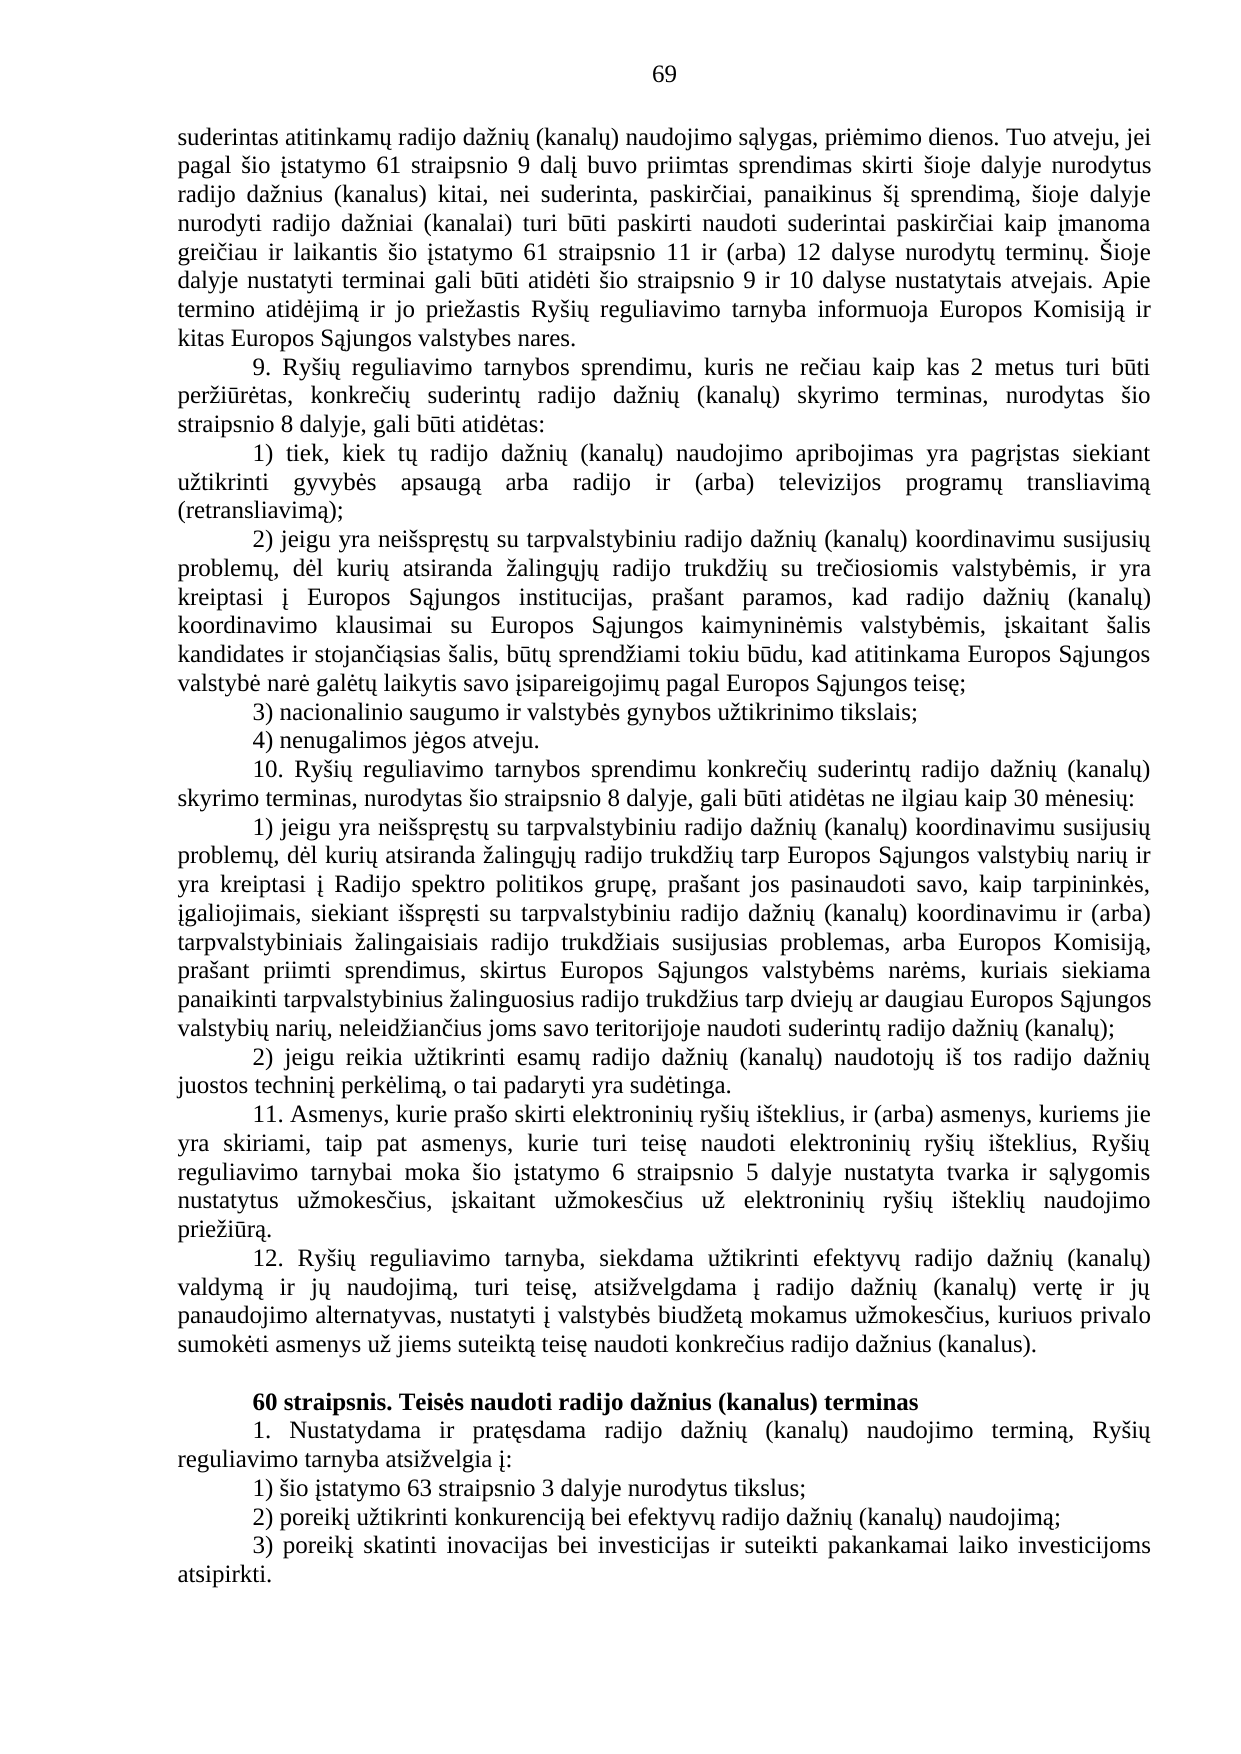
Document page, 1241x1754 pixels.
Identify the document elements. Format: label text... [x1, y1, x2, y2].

text suderintas atitinkamų radijo dažnių (kanalų) naudojimo sąlygas, priėmimo dienos. Tuo atveju, jei pagal šio įstatymo 61 straipsnio 9 dalį buvo priimtas sprendimas skirti šioje dalyje nurodytus radijo dažnius (kanalus) kitai, nei suderinta, paskirčiai, panaikinus šį sprendimą, šioje dalyje nurodyti radijo dažniai (kanalai) turi būti paskirti naudoti suderintai paskirčiai kaip įmanoma greičiau ir laikantis šio įstatymo 61 straipsnio 11 ir (arba) 12 dalyse nurodytų terminų. Šioje dalyje nustatyti terminai gali būti atidėti šio straipsnio 9 ir 10 dalyse nustatytais atvejais. Apie termino atidėjimą ir jo priežastis Ryšių reguliavimo tarnyba informuoja Europos Komisiją ir kitas Europos Sąjungos valstybes nares. [177, 122, 1152, 352]
text 10. Ryšių reguliavimo tarnybos sprendimu konkrečių suderintų radijo dažnių (kanalų) skyrimo terminas, nurodytas šio straipsnio 8 dalyje, gali būti atidėtas ne ilgiau kaip 30 mėnesių: [177, 754, 1152, 812]
text 9. Ryšių reguliavimo tarnybos sprendimu, kuris ne rečiau kaip kas 2 metus turi būti peržiūrėtas, konkrečių suderintų radijo dažnių (kanalų) skyrimo terminas, nurodytas šio straipsnio 8 dalyje, gali būti atidėtas: [177, 352, 1152, 438]
text 3) poreikį skatinti inovacijas bei investicijas ir suteikti pakankamai laiko investicijoms atsipirkti. [177, 1531, 1152, 1588]
text 2) poreikį užtikrinti konkurenciją bei efektyvų radijo dažnių (kanalų) naudojimą; [177, 1502, 1152, 1531]
text 2) jeigu reikia užtikrinti esamų radijo dažnių (kanalų) naudotojų iš tos radijo dažnių juostos techninį perkėlimą, o tai padaryti yra sudėtinga. [177, 1042, 1152, 1099]
text 11. Asmenys, kurie prašo skirti elektroninių ryšių išteklius, ir (arba) asmenys, kuriems jie yra skiriami, taip pat asmenys, kurie turi teisę naudoti elektroninių ryšių išteklius, Ryšių reguliavimo tarnybai moka šio įstatymo 6 straipsnio 5 dalyje nustatyta tvarka ir sąlygomis nustatytus užmokesčius, įskaitant užmokesčius už elektroninių ryšių išteklių naudojimo priežiūrą. [177, 1099, 1152, 1243]
text 1. Nustatydama ir pratęsdama radijo dažnių (kanalų) naudojimo terminą, Ryšių reguliavimo tarnyba atsižvelgia į: [177, 1416, 1152, 1473]
text 2) jeigu yra neišspręstų su tarpvalstybiniu radijo dažnių (kanalų) koordinavimu susijusių problemų, dėl kurių atsiranda žalingųjų radijo trukdžių su trečiosiomis valstybėmis, ir yra kreiptasi į Europos Sąjungos institucijas, prašant paramos, kad radijo dažnių (kanalų) koordinavimo klausimai su Europos Sąjungos kaimyninėmis valstybėmis, įskaitant šalis kandidates ir stojančiąsias šalis, būtų sprendžiami tokiu būdu, kad atitinkama Europos Sąjungos valstybė narė galėtų laikytis savo įsipareigojimų pagal Europos Sąjungos teisę; [177, 524, 1152, 697]
text 1) jeigu yra neišspręstų su tarpvalstybiniu radijo dažnių (kanalų) koordinavimu susijusių problemų, dėl kurių atsiranda žalingųjų radijo trukdžių tarp Europos Sąjungos valstybių narių ir yra kreiptasi į Radijo spektro politikos grupę, prašant jos pasinaudoti savo, kaip tarpininkės, įgaliojimais, siekiant išspręsti su tarpvalstybiniu radijo dažnių (kanalų) koordinavimu ir (arba) tarpvalstybiniais žalingaisiais radijo trukdžiais susijusias problemas, arba Europos Komisiją, prašant priimti sprendimus, skirtus Europos Sąjungos valstybėms narėms, kuriais siekiama panaikinti tarpvalstybinius žalinguosius radijo trukdžius tarp dviejų ar daugiau Europos Sąjungos valstybių narių, neleidžiančius joms savo teritorijoje naudoti suderintų radijo dažnių (kanalų); [177, 812, 1152, 1042]
text 60 straipsnis. Teisės naudoti radijo dažnius (kanalus) terminas [177, 1387, 1152, 1416]
text 12. Ryšių reguliavimo tarnyba, siekdama užtikrinti efektyvų radijo dažnių (kanalų) valdymą ir jų naudojimą, turi teisę, atsižvelgdama į radijo dažnių (kanalų) vertę ir jų panaudojimo alternatyvas, nustatyti į valstybės biudžetą mokamus užmokesčius, kuriuos privalo sumokėti asmenys už jiems suteiktą teisę naudoti konkrečius radijo dažnius (kanalus). [177, 1243, 1152, 1358]
text 1) tiek, kiek tų radijo dažnių (kanalų) naudojimo apribojimas yra pagrįstas siekiant užtikrinti gyvybės apsaugą arba radijo ir (arba) televizijos programų transliavimą (retransliavimą); [177, 438, 1152, 524]
text 1) šio įstatymo 63 straipsnio 3 dalyje nurodytus tikslus; [177, 1473, 1152, 1502]
text 3) nacionalinio saugumo ir valstybės gynybos užtikrinimo tikslais; [177, 697, 1152, 726]
text 4) nenugalimos jėgos atveju. [177, 726, 1152, 754]
